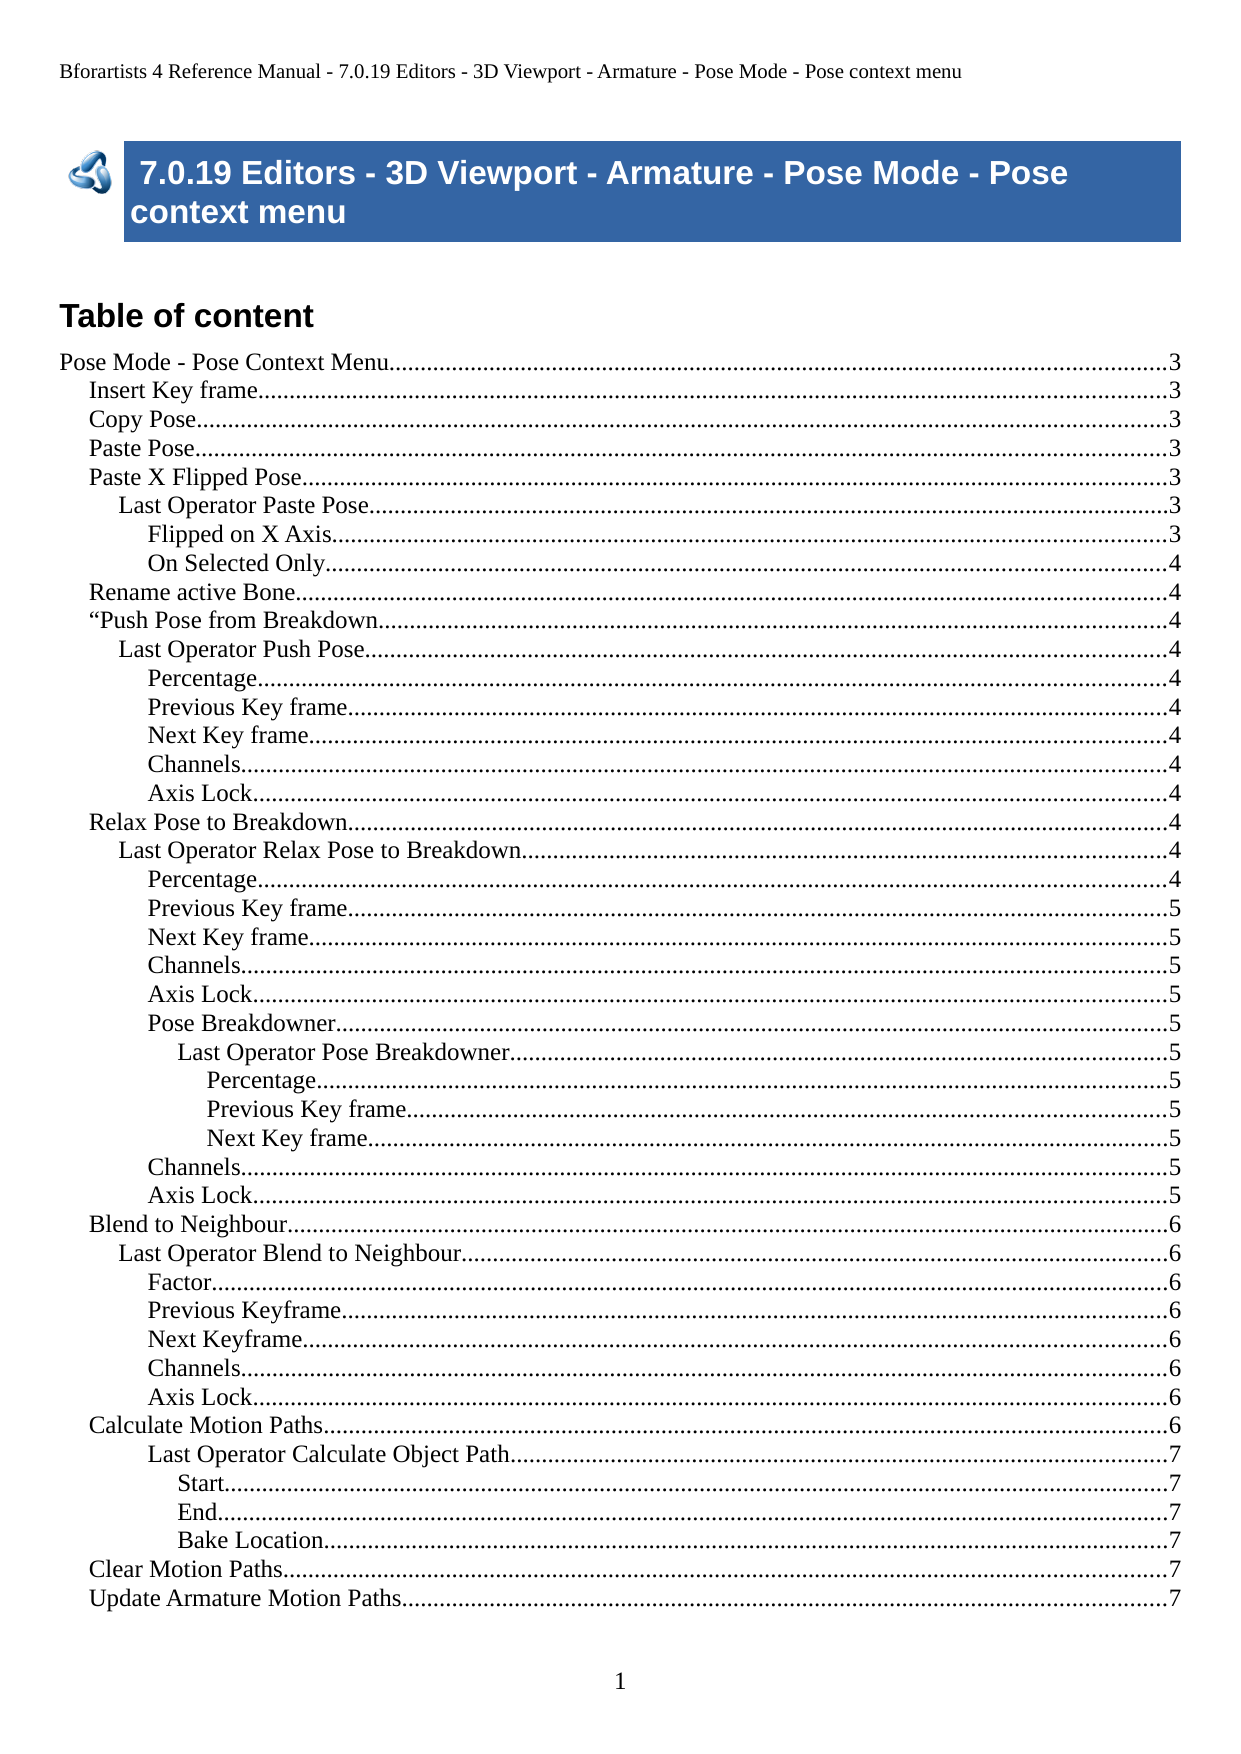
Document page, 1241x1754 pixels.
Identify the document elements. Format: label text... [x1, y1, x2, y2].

text Channels 6 [147, 1353, 1181, 1382]
text Last Operator Relax Pose to Breakdown 4 [118, 835, 1181, 864]
text Last Operator Pose Breakdowner 5 [177, 1037, 1181, 1065]
text Factor 6 [147, 1267, 1181, 1295]
text Percentage 4 [147, 663, 1181, 692]
text Flipped on X Axis 3 [147, 519, 1181, 548]
text Last Operator Blend to Neighbour 6 [118, 1238, 1181, 1267]
text Insert Key frame 3 [88, 375, 1181, 404]
text “Push Pose from Breakdown 4 [88, 605, 1181, 634]
text Channels 4 [147, 749, 1181, 778]
text Pose Breakdowner 5 [147, 1008, 1181, 1037]
text Next Key frame 5 [147, 922, 1181, 950]
text Axis Lock 4 [147, 778, 1181, 807]
text Pose Mode - Pose Context Menu 3 [59, 347, 1181, 375]
text Relax Pose to Breakdown 4 [88, 807, 1181, 835]
text Bake Location 7 [177, 1525, 1181, 1554]
text Axis Lock 5 [147, 1180, 1181, 1209]
text Copy Pose 3 [88, 404, 1181, 433]
text Next Key frame 5 [206, 1123, 1181, 1152]
picture [65, 147, 114, 197]
text Rename active Bone 4 [88, 577, 1181, 605]
text Paste X Flipped Pose 3 [88, 462, 1181, 490]
text Start 7 [177, 1468, 1181, 1497]
text Update Armature Motion Paths 7 [88, 1583, 1181, 1612]
text Previous Key frame 4 [147, 692, 1181, 720]
text Blend to Neighbour 6 [88, 1209, 1181, 1238]
text Clear Motion Paths 7 [88, 1554, 1181, 1583]
text Percentage 4 [147, 864, 1181, 893]
text Axis Lock 5 [147, 979, 1181, 1008]
text End 7 [177, 1497, 1181, 1525]
text Previous Key frame 5 [147, 893, 1181, 922]
text Previous Keyframe 6 [147, 1295, 1181, 1324]
text Channels 5 [147, 1152, 1181, 1180]
text Previous Key frame 5 [206, 1094, 1181, 1123]
table_header 7.0.19 Editors - 3D Viewport - Armature - Pose Mode - Pose context menu [124, 141, 1181, 242]
text Axis Lock 6 [147, 1382, 1181, 1410]
text Next Keyframe 6 [147, 1324, 1181, 1353]
subtitle Table of content [59, 296, 1181, 334]
text On Selected Only 4 [147, 548, 1181, 577]
text Channels 5 [147, 950, 1181, 979]
text Calculate Motion Paths 6 [88, 1410, 1181, 1439]
text Last Operator Paste Pose 3 [118, 490, 1181, 519]
text Percentage 5 [206, 1065, 1181, 1094]
text Next Key frame 4 [147, 720, 1181, 749]
text Last Operator Push Pose 4 [118, 634, 1181, 663]
table_header [59, 141, 124, 242]
text Last Operator Calculate Object Path 7 [147, 1439, 1181, 1468]
text Paste Pose 3 [88, 433, 1181, 462]
